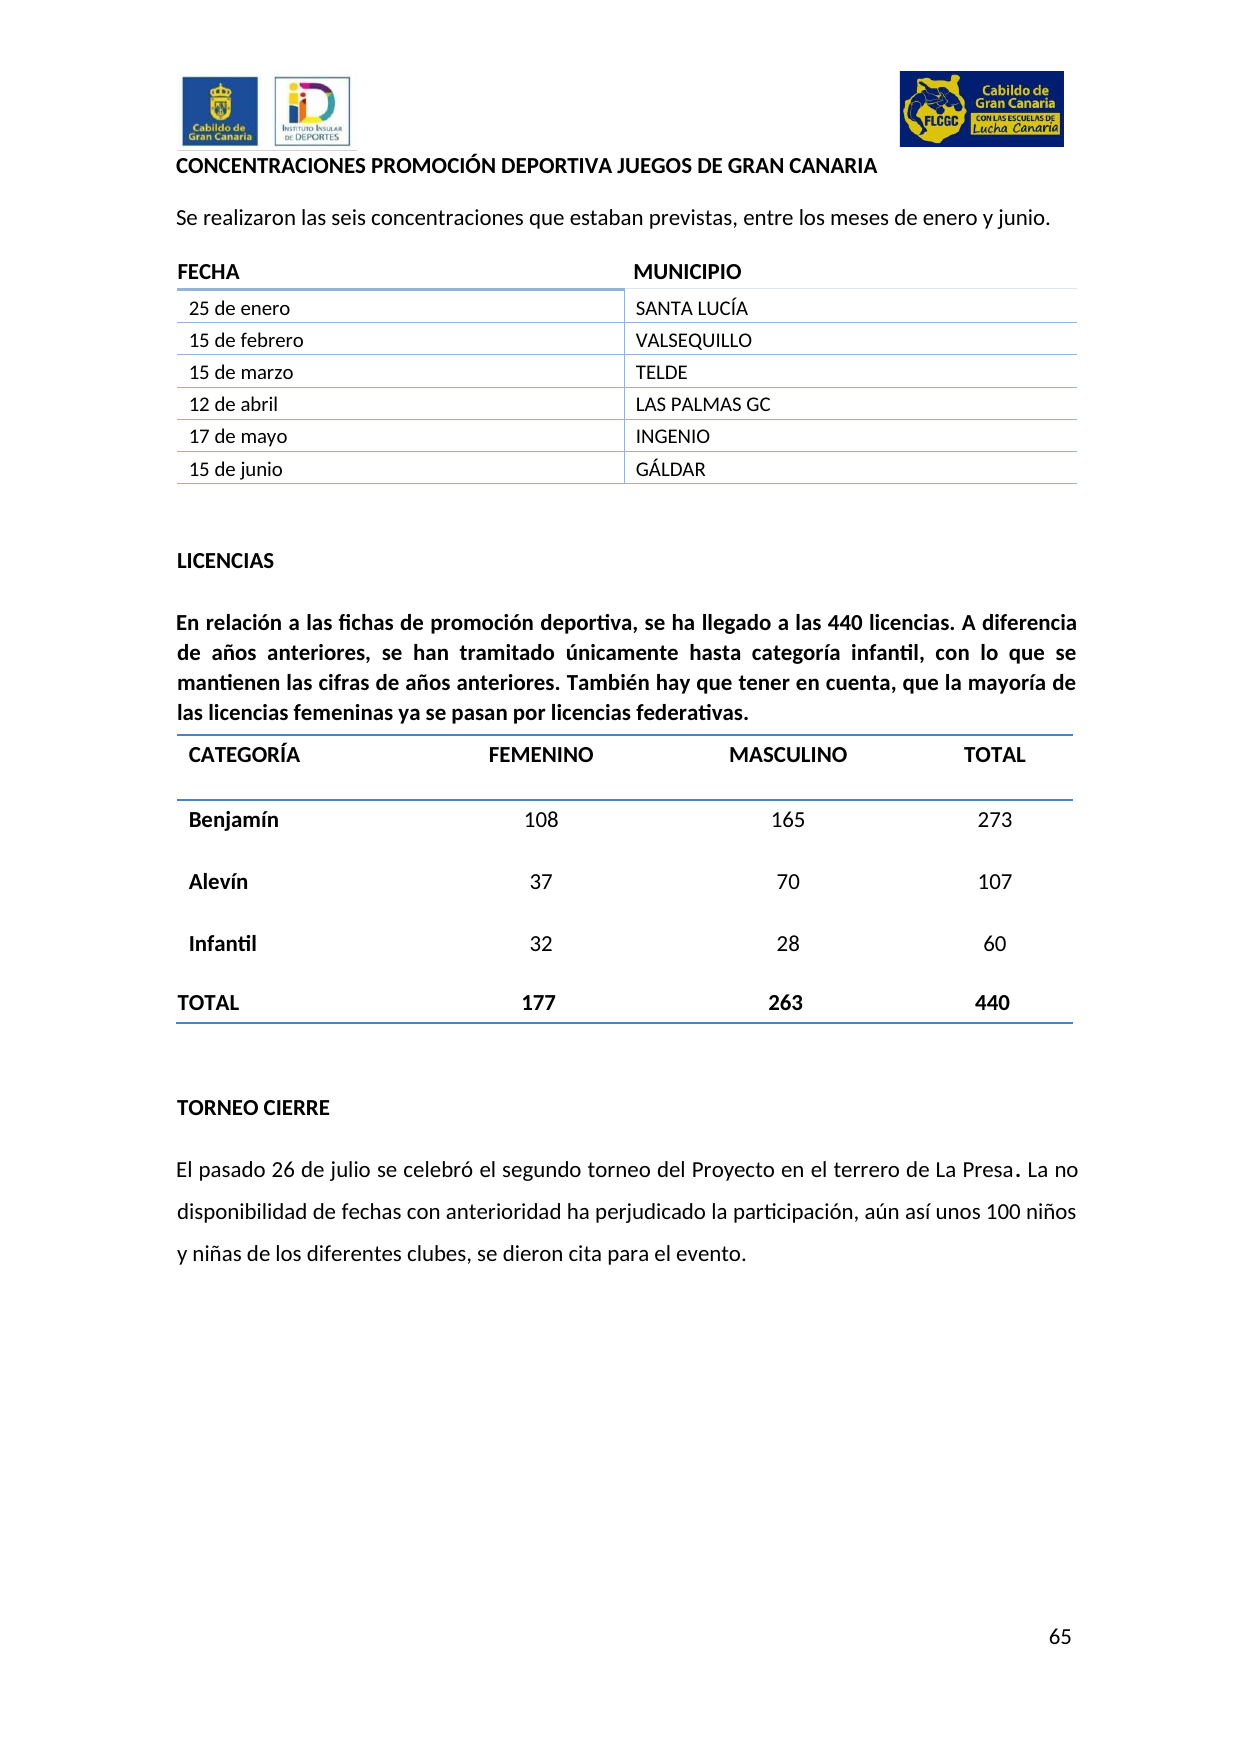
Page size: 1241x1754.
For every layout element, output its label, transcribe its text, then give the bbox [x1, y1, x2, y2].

table_cell 15 de junio [177, 452, 624, 483]
table_cell 60 [964, 925, 1073, 988]
table_cell 15 de marzo [177, 355, 624, 387]
table_cell 17 de mayo [177, 420, 624, 451]
text El pasado 26 de julio se celebró el segundo torneo del Proyecto en el terrero de La Presa. La no disponibilidad de fechas con anterioridad ha perjudicado la participación, aún así unos 100 niños y niñas de los diferentes clubes, se dieron cita para el evento. [176, 1156, 1078, 1267]
table_cell 12 de abril [177, 388, 624, 419]
table_cell GÁLDAR [625, 452, 1077, 483]
table_cell Benjamín [177, 801, 489, 862]
table_cell 28 [658, 925, 964, 988]
table_cell 165 [658, 801, 964, 862]
table_cell 107 [964, 863, 1073, 925]
subtitle FECHA MUNICIPIO [177, 257, 1198, 286]
table_header MASCULINO [658, 736, 964, 799]
subtitle LICENCIAS [177, 546, 1078, 574]
text En relación a las fichas de promoción deportiva, se ha llegado a las 440 licencias. A diferencia de años anteriores, se han tramitado únicamente hasta categoría infantil, con lo que se mantienen las cifras de años anteriores. También hay que tener en cuenta, que la mayoría de las licencias femeninas ya se pasan por licencias federativas. [176, 608, 1078, 726]
table_cell 108 [489, 801, 658, 862]
table_header TOTAL [964, 736, 1073, 799]
table_cell 15 de febrero [177, 323, 624, 354]
table_cell LAS PALMAS GC [625, 388, 1077, 419]
table_header CATEGORÍA [177, 736, 489, 799]
table_header SANTA LUCÍA [625, 289, 1077, 322]
table_cell VALSEQUILLO [625, 323, 1077, 354]
subtitle TORNEO CIERRE [177, 1093, 1078, 1121]
table_cell 32 [489, 925, 658, 988]
table_cell TELDE [625, 355, 1077, 387]
table_cell 37 [489, 863, 658, 925]
table_cell Alevín [177, 863, 489, 925]
table_cell 70 [658, 863, 964, 925]
table_header FEMENINO [489, 736, 658, 799]
table_cell Infantil [177, 925, 489, 988]
table_header 25 de enero [177, 291, 624, 322]
subtitle TOTAL 177 263 440 [177, 988, 1198, 1016]
text Se realizaron las seis concentraciones que estaban previstas, entre los meses de enero y junio. [176, 203, 1078, 231]
text CONCENTRACIONES PROMOCIÓN DEPORTIVA JUEGOS DE GRAN CANARIA [176, 151, 1078, 179]
table_cell INGENIO [625, 420, 1077, 451]
table_cell 273 [964, 801, 1073, 862]
